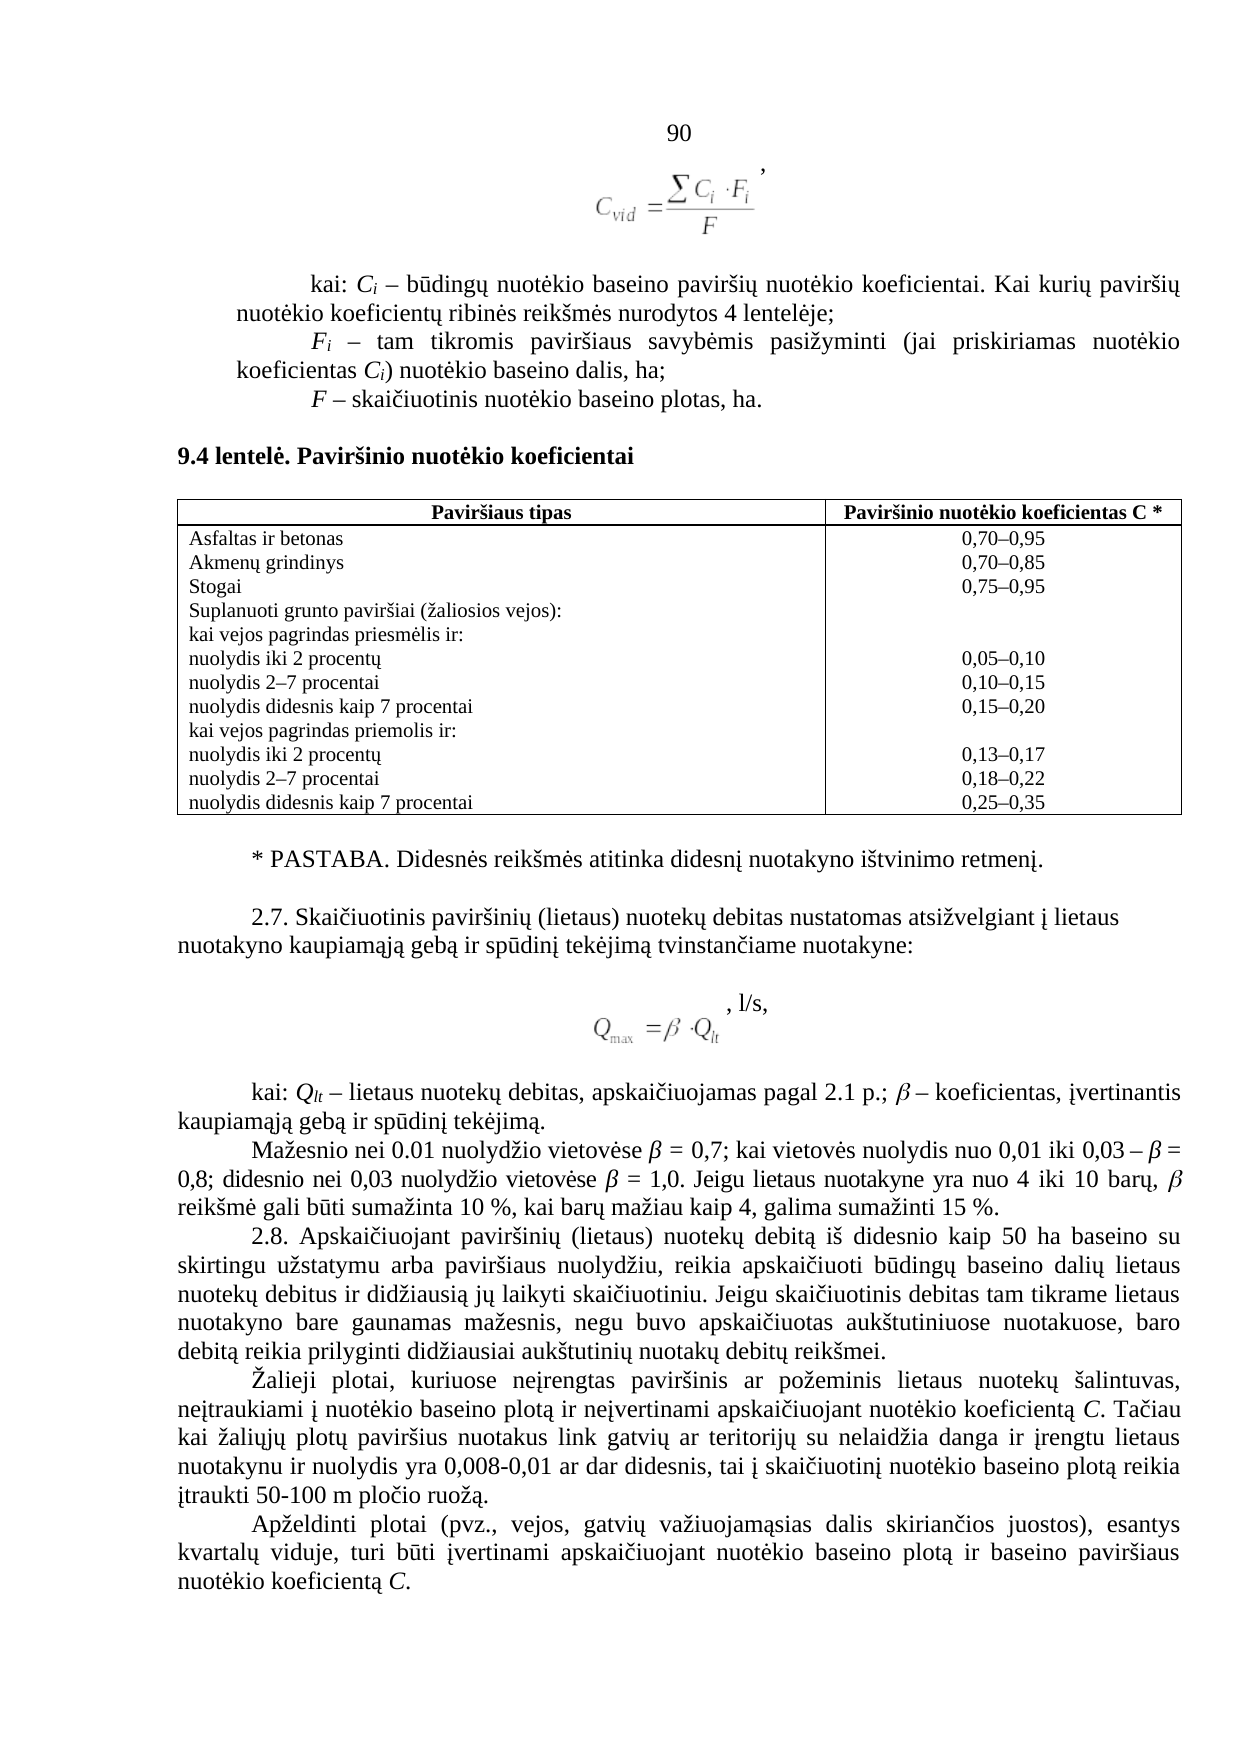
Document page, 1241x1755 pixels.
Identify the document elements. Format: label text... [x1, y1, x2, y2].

table_cell [826, 622, 1181, 646]
table_cell Akmenų grindinys [178, 550, 825, 574]
text kai: Qlt – lietaus nuotekų debitas, apskaičiuojamas pagal 2.1 p.; b – koeficientas, įvertinantis kaupiamąją gebą ir spūdinį tekėjimą. [177, 1077, 1181, 1135]
table_cell kai vejos pagrindas priesmėlis ir: [178, 622, 825, 646]
text * PASTABA. Didesnės reikšmės atitinka didesnį nuotakyno ištvinimo retmenį. [177, 844, 1181, 873]
table_cell 0,75–0,95 [826, 574, 1181, 598]
table_cell 0,70–0,85 [826, 550, 1181, 574]
text 2.8. Apskaičiuojant paviršinių (lietaus) nuotekų debitą iš didesnio kaip 50 ha baseino su skirtingu užstatymu arba paviršiaus nuolydžiu, reikia apskaičiuoti būdingų baseino dalių lietaus nuotekų debitus ir didžiausią jų laikyti skaičiuotiniu. Jeigu skaičiuotinis debitas tam tikrame lietaus nuotakyno bare gaunamas mažesnis, negu buvo apskaičiuotas aukštutiniuose nuotakuose, baro debitą reikia prilyginti didžiausiai aukštutinių nuotakų debitų reikšmei. [177, 1221, 1181, 1365]
text 9.4 lentelė. Paviršinio nuotėkio koeficientai [177, 441, 1181, 470]
text kai: Ci – būdingų nuotėkio baseino paviršių nuotėkio koeficientai. Kai kurių paviršių nuotėkio koeficientų ribinės reikšmės nurodytos 4 lentelėje; [236, 269, 1181, 326]
table_header Paviršinio nuotėkio koeficientas C * [826, 500, 1181, 524]
text Apželdinti plotai (pvz., vejos, gatvių važiuojamąsias dalis skiriančios juostos), esantys kvartalų viduje, turi būti įvertinami apskaičiuojant nuotėkio baseino plotą ir baseino paviršiaus nuotėkio koeficientą C. [177, 1509, 1181, 1595]
text Žalieji plotai, kuriuose neįrengtas paviršinis ar požeminis lietaus nuotekų šalintuvas, neįtraukiami į nuotėkio baseino plotą ir neįvertinami apskaičiuojant nuotėkio koeficientą C. Tačiau kai žaliųjų plotų paviršius nuotakus link gatvių ar teritorijų su nelaidžia danga ir įrengtu lietaus nuotakynu ir nuolydis yra 0,008-0,01 ar dar didesnis, tai į skaičiuotinį nuotėkio baseino plotą reikia įtraukti 50-100 m pločio ruožą. [177, 1365, 1181, 1509]
table_cell [826, 718, 1181, 742]
table_cell 0,13–0,17 0,18–0,22 0,25–0,35 [826, 742, 1181, 814]
table_cell Asfaltas ir betonas [178, 526, 825, 550]
table_header Paviršiaus tipas [178, 500, 825, 524]
text Mažesnio nei 0.01 nuolydžio vietovėse β = 0,7; kai vietovės nuolydis nuo 0,01 iki 0,03 – β = 0,8; didesnio nei 0,03 nuolydžio vietovėse β = 1,0. Jeigu lietaus nuotakyne yra nuo 4 iki 10 barų, b reikšmė gali būti sumažinta 10 %, kai barų mažiau kaip 4, galima sumažinti 15 %. [177, 1135, 1181, 1221]
text , l/s, [177, 988, 1181, 1049]
table_cell Suplanuoti grunto paviršiai (žaliosios vejos): [178, 598, 825, 622]
text F – skaičiuotinis nuotėkio baseino plotas, ha. [236, 384, 1181, 413]
table_cell 0,05–0,10 0,10–0,15 0,15–0,20 [826, 646, 1181, 718]
table_cell Stogai [178, 574, 825, 598]
text , [177, 148, 1181, 240]
table_cell kai vejos pagrindas priemolis ir: [178, 718, 825, 742]
text Fi – tam tikromis paviršiaus savybėmis pasižyminti (jai priskiriamas nuotėkio koeficientas Ci) nuotėkio baseino dalis, ha; [236, 326, 1181, 384]
table_cell [826, 598, 1181, 622]
table_cell 0,70–0,95 [826, 526, 1181, 550]
text 2.7. Skaičiuotinis paviršinių (lietaus) nuotekų debitas nustatomas atsižvelgiant į lietaus nuotakyno kaupiamąją gebą ir spūdinį tekėjimą tvinstančiame nuotakyne: [177, 902, 1181, 959]
table_cell nuolydis iki 2 procentų nuolydis 2–7 procentai nuolydis didesnis kaip 7 procentai [178, 742, 825, 814]
table_cell nuolydis iki 2 procentų nuolydis 2–7 procentai nuolydis didesnis kaip 7 procentai [178, 646, 825, 718]
